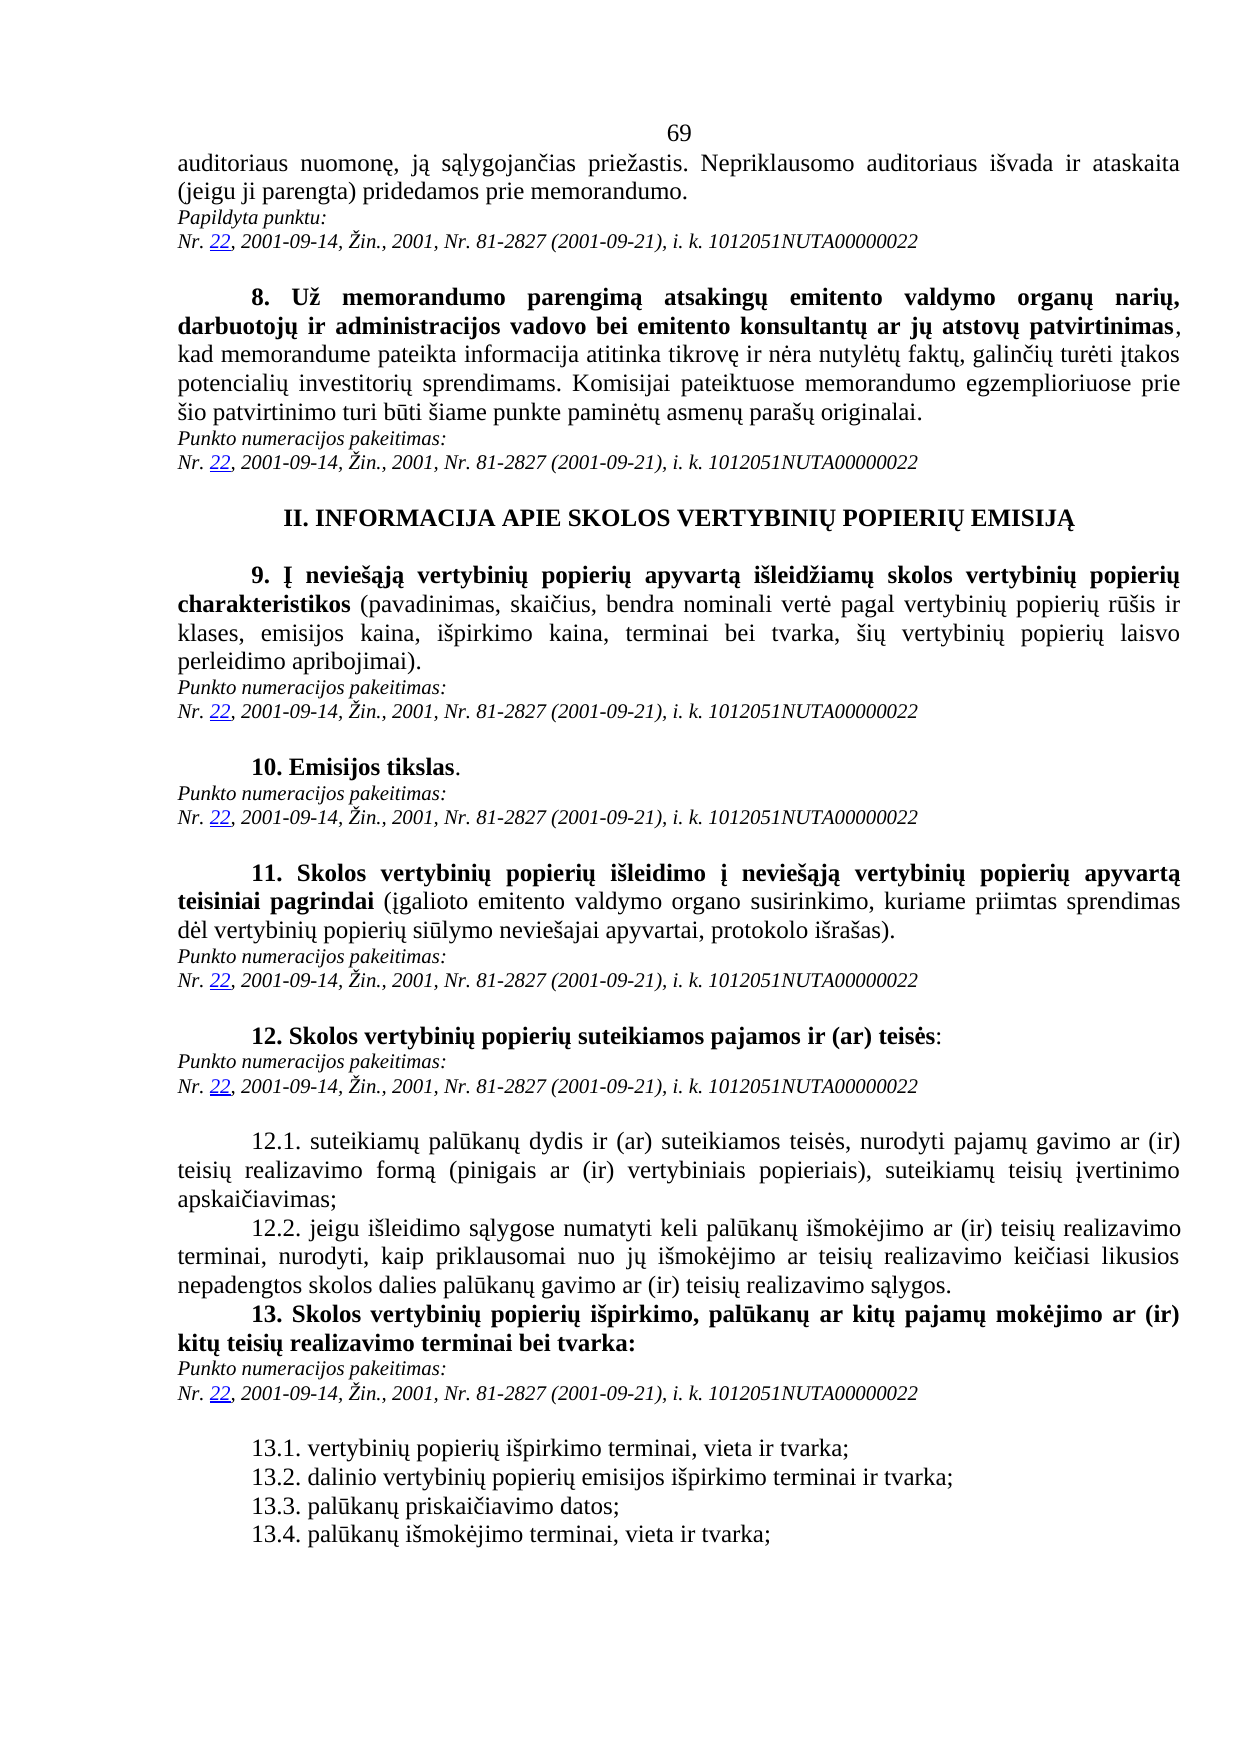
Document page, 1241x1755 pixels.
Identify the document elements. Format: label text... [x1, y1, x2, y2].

text Punkto numeracijos pakeitimas: [177, 781, 1181, 805]
text Nr. 22, 2001-09-14, Žin., 2001, Nr. 81-2827 (2001-09-21), i. k. 1012051NUTA00000022 [177, 1380, 1181, 1404]
text 12. Skolos vertybinių popierių suteikiamos pajamos ir (ar) teisės: [177, 1021, 1181, 1049]
text 13.2. dalinio vertybinių popierių emisijos išpirkimo terminai ir tvarka; [177, 1462, 1181, 1491]
text 12.1. suteikiamų palūkanų dydis ir (ar) suteikiamos teisės, nurodyti pajamų gavimo ar (ir) teisių realizavimo formą (pinigais ar (ir) vertybiniais popieriais), suteikiamų teisių įvertinimo apskaičiavimas; [177, 1126, 1181, 1213]
text Punkto numeracijos pakeitimas: [177, 1049, 1181, 1073]
text II. INFORMACIJA APIE SKOLOS VERTYBINIŲ POPIERIŲ EMISIJĄ [177, 503, 1181, 531]
text Nr. 22, 2001-09-14, Žin., 2001, Nr. 81-2827 (2001-09-21), i. k. 1012051NUTA00000022 [177, 229, 1181, 253]
text Nr. 22, 2001-09-14, Žin., 2001, Nr. 81-2827 (2001-09-21), i. k. 1012051NUTA00000022 [177, 968, 1181, 992]
text 10. Emisijos tikslas. [177, 752, 1181, 781]
text Nr. 22, 2001-09-14, Žin., 2001, Nr. 81-2827 (2001-09-21), i. k. 1012051NUTA00000022 [177, 1073, 1181, 1098]
text Punkto numeracijos pakeitimas: [177, 426, 1181, 450]
text 8. Už memorandumo parengimą atsakingų emitento valdymo organų narių, darbuotojų ir administracijos vadovo bei emitento konsultantų ar jų atstovų patvirtinimas, kad memorandume pateikta informacija atitinka tikrovę ir nėra nutylėtų faktų, galinčių turėti įtakos potencialių investitorių sprendimams. Komisijai pateiktuose memorandumo egzemplioriuose prie šio patvirtinimo turi būti šiame punkte paminėtų asmenų parašų originalai. [177, 282, 1181, 426]
text 12.2. jeigu išleidimo sąlygose numatyti keli palūkanų išmokėjimo ar (ir) teisių realizavimo terminai, nurodyti, kaip priklausomai nuo jų išmokėjimo ar teisių realizavimo keičiasi likusios nepadengtos skolos dalies palūkanų gavimo ar (ir) teisių realizavimo sąlygos. [177, 1213, 1181, 1299]
text Nr. 22, 2001-09-14, Žin., 2001, Nr. 81-2827 (2001-09-21), i. k. 1012051NUTA00000022 [177, 699, 1181, 723]
text Papildyta punktu: [177, 205, 1181, 229]
text 11. Skolos vertybinių popierių išleidimo į neviešąją vertybinių popierių apyvartą teisiniai pagrindai (įgalioto emitento valdymo organo susirinkimo, kuriame priimtas sprendimas dėl vertybinių popierių siūlymo neviešajai apyvartai, protokolo išrašas). [177, 858, 1181, 944]
text auditoriaus nuomonę, ją sąlygojančias priežastis. Nepriklausomo auditoriaus išvada ir ataskaita (jeigu ji parengta) pridedamos prie memorandumo. [177, 148, 1181, 205]
text Nr. 22, 2001-09-14, Žin., 2001, Nr. 81-2827 (2001-09-21), i. k. 1012051NUTA00000022 [177, 450, 1181, 474]
text 13. Skolos vertybinių popierių išpirkimo, palūkanų ar kitų pajamų mokėjimo ar (ir) kitų teisių realizavimo terminai bei tvarka: [177, 1299, 1181, 1356]
text 13.4. palūkanų išmokėjimo terminai, vieta ir tvarka; [177, 1519, 1181, 1548]
text 13.3. palūkanų priskaičiavimo datos; [177, 1491, 1181, 1519]
text 13.1. vertybinių popierių išpirkimo terminai, vieta ir tvarka; [177, 1433, 1181, 1462]
text Nr. 22, 2001-09-14, Žin., 2001, Nr. 81-2827 (2001-09-21), i. k. 1012051NUTA00000022 [177, 805, 1181, 829]
text Punkto numeracijos pakeitimas: [177, 944, 1181, 968]
text 9. Į neviešąją vertybinių popierių apyvartą išleidžiamų skolos vertybinių popierių charakteristikos (pavadinimas, skaičius, bendra nominali vertė pagal vertybinių popierių rūšis ir klases, emisijos kaina, išpirkimo kaina, terminai bei tvarka, šių vertybinių popierių laisvo perleidimo apribojimai). [177, 560, 1181, 675]
text Punkto numeracijos pakeitimas: [177, 1356, 1181, 1380]
text Punkto numeracijos pakeitimas: [177, 675, 1181, 699]
